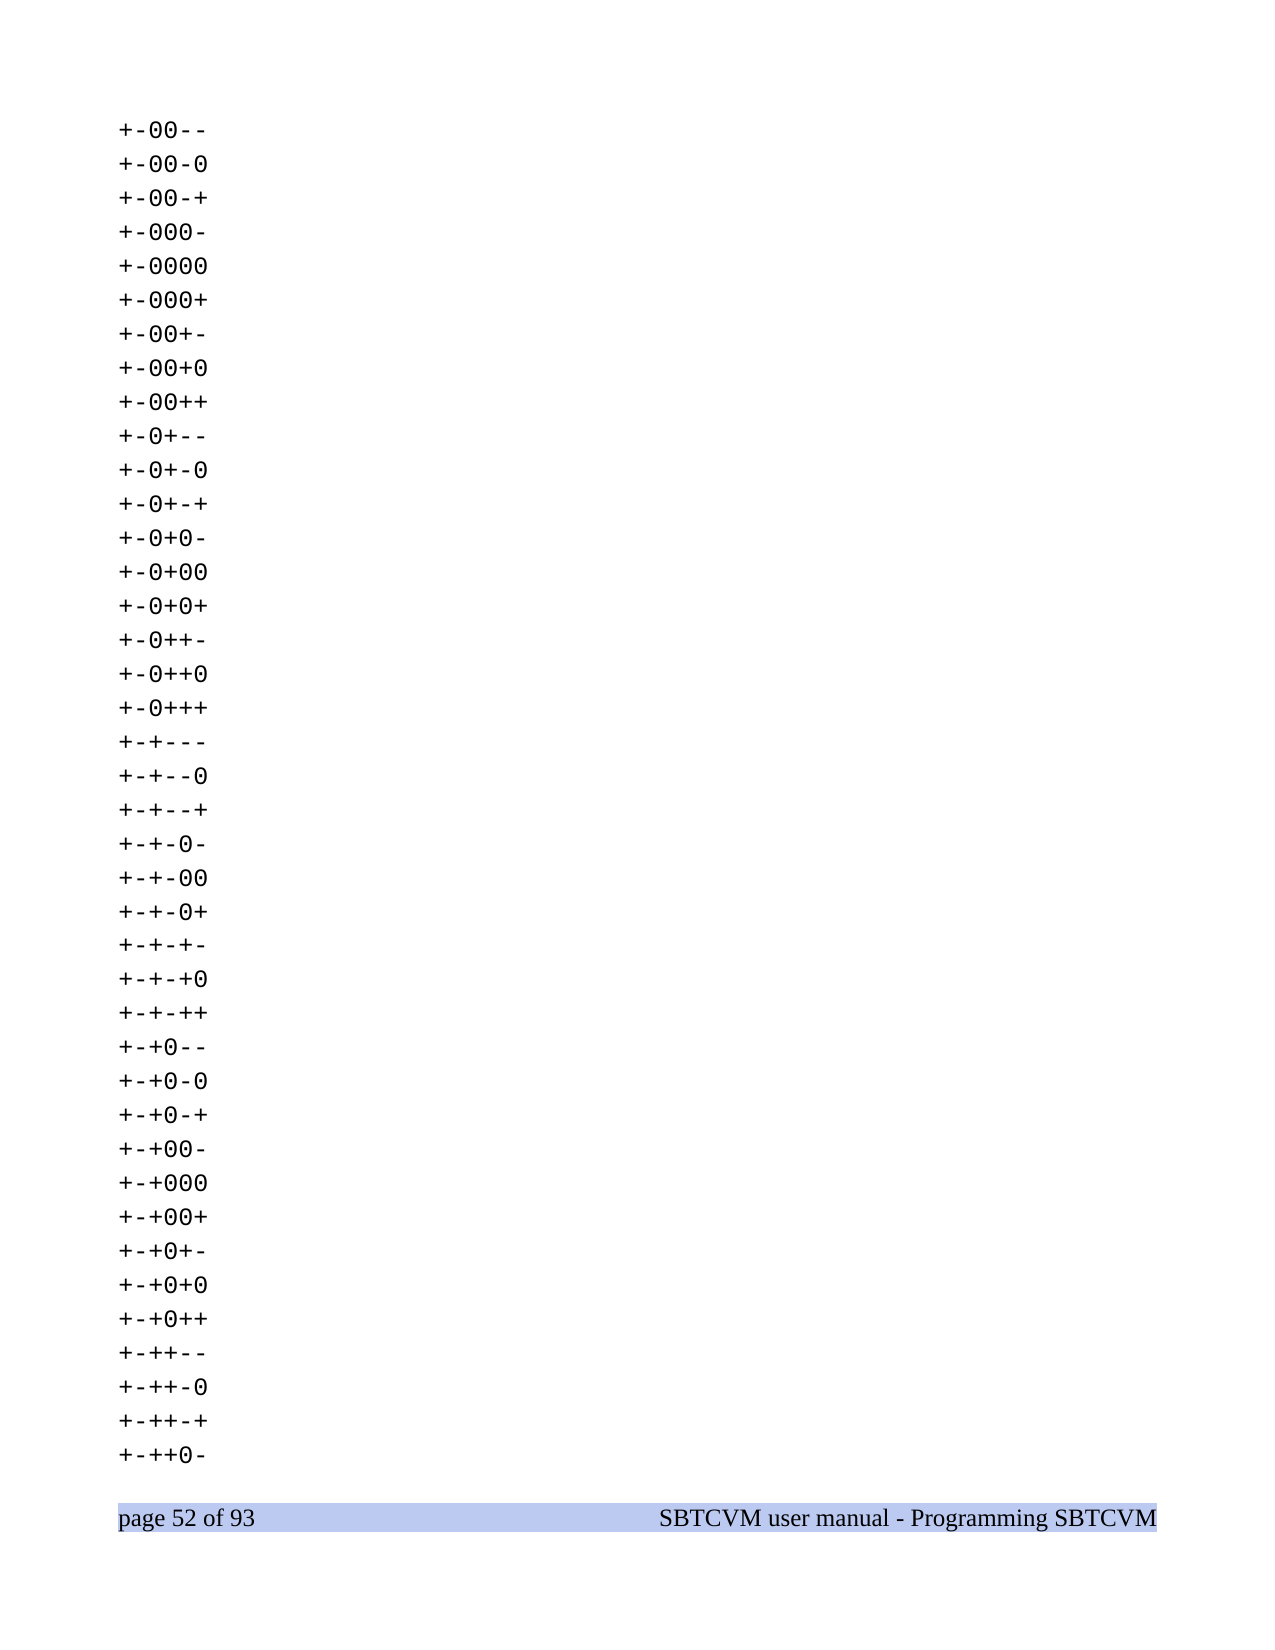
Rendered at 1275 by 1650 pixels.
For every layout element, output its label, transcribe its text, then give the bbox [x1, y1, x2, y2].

text +-00-- +-00-0 +-00-+ +-000- +-0000 +-000+ +-00+- +-00+0 +-00++ +-0+-- +-0+-0 +-0+-+ +-0+0- +-0+00 +-0+0+ +-0++- +-0++0 +-0+++ +-+--- +-+--0 +-+--+ +-+-0- +-+-00 +-+-0+ +-+-+- +-+-+0 +-+-++ +-+0-- +-+0-0 +-+0-+ +-+00- +-+000 +-+00+ +-+0+- +-+0+0 +-+0++ +-++-- +-++-0 +-++-+ +-++0- [118, 118, 1157, 1471]
